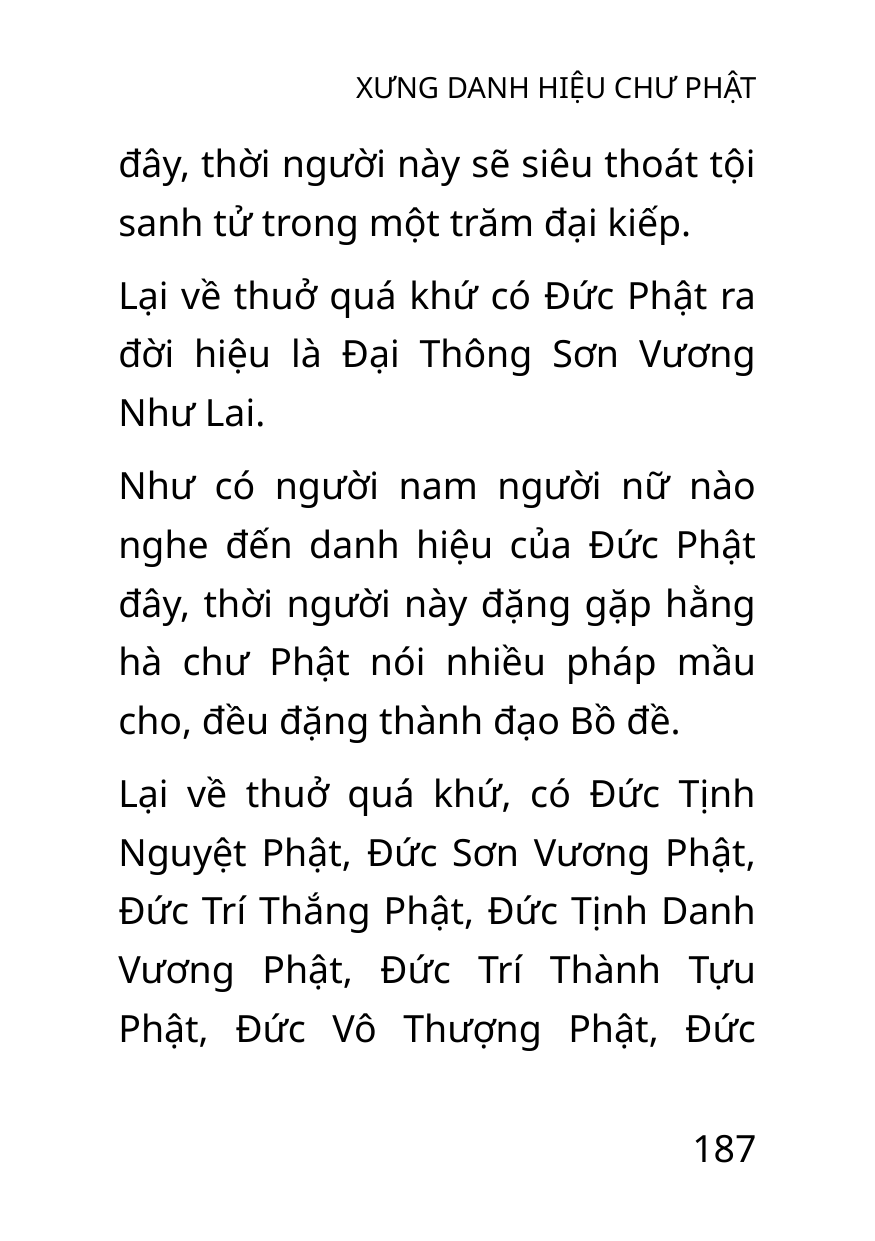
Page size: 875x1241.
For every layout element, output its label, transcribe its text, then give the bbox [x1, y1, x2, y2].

text Lại về thuở quá khứ có Đức Phật ra đời hiệu là Đại Thông Sơn Vương Như Lai. [118, 269, 756, 437]
text đây, thời người này sẽ siêu thoát tội sanh tử trong một trăm đại kiếp. [118, 137, 756, 247]
text Lại về thuở quá khứ, có Đức Tịnh Nguyệt Phật, Đức Sơn Vương Phật, Đức Trí Thắng Phật, Đức Tịnh Danh Vương Phật, Đức Trí Thành Tựu Phật, Đức Vô Thượng Phật, Đức [118, 767, 756, 1053]
text Như có người nam người nữ nào nghe đến danh hiệu của Đức Phật đây, thời người này đặng gặp hằng hà chư Phật nói nhiều pháp mầu cho, đều đặng thành đạo Bồ đề. [118, 459, 756, 745]
